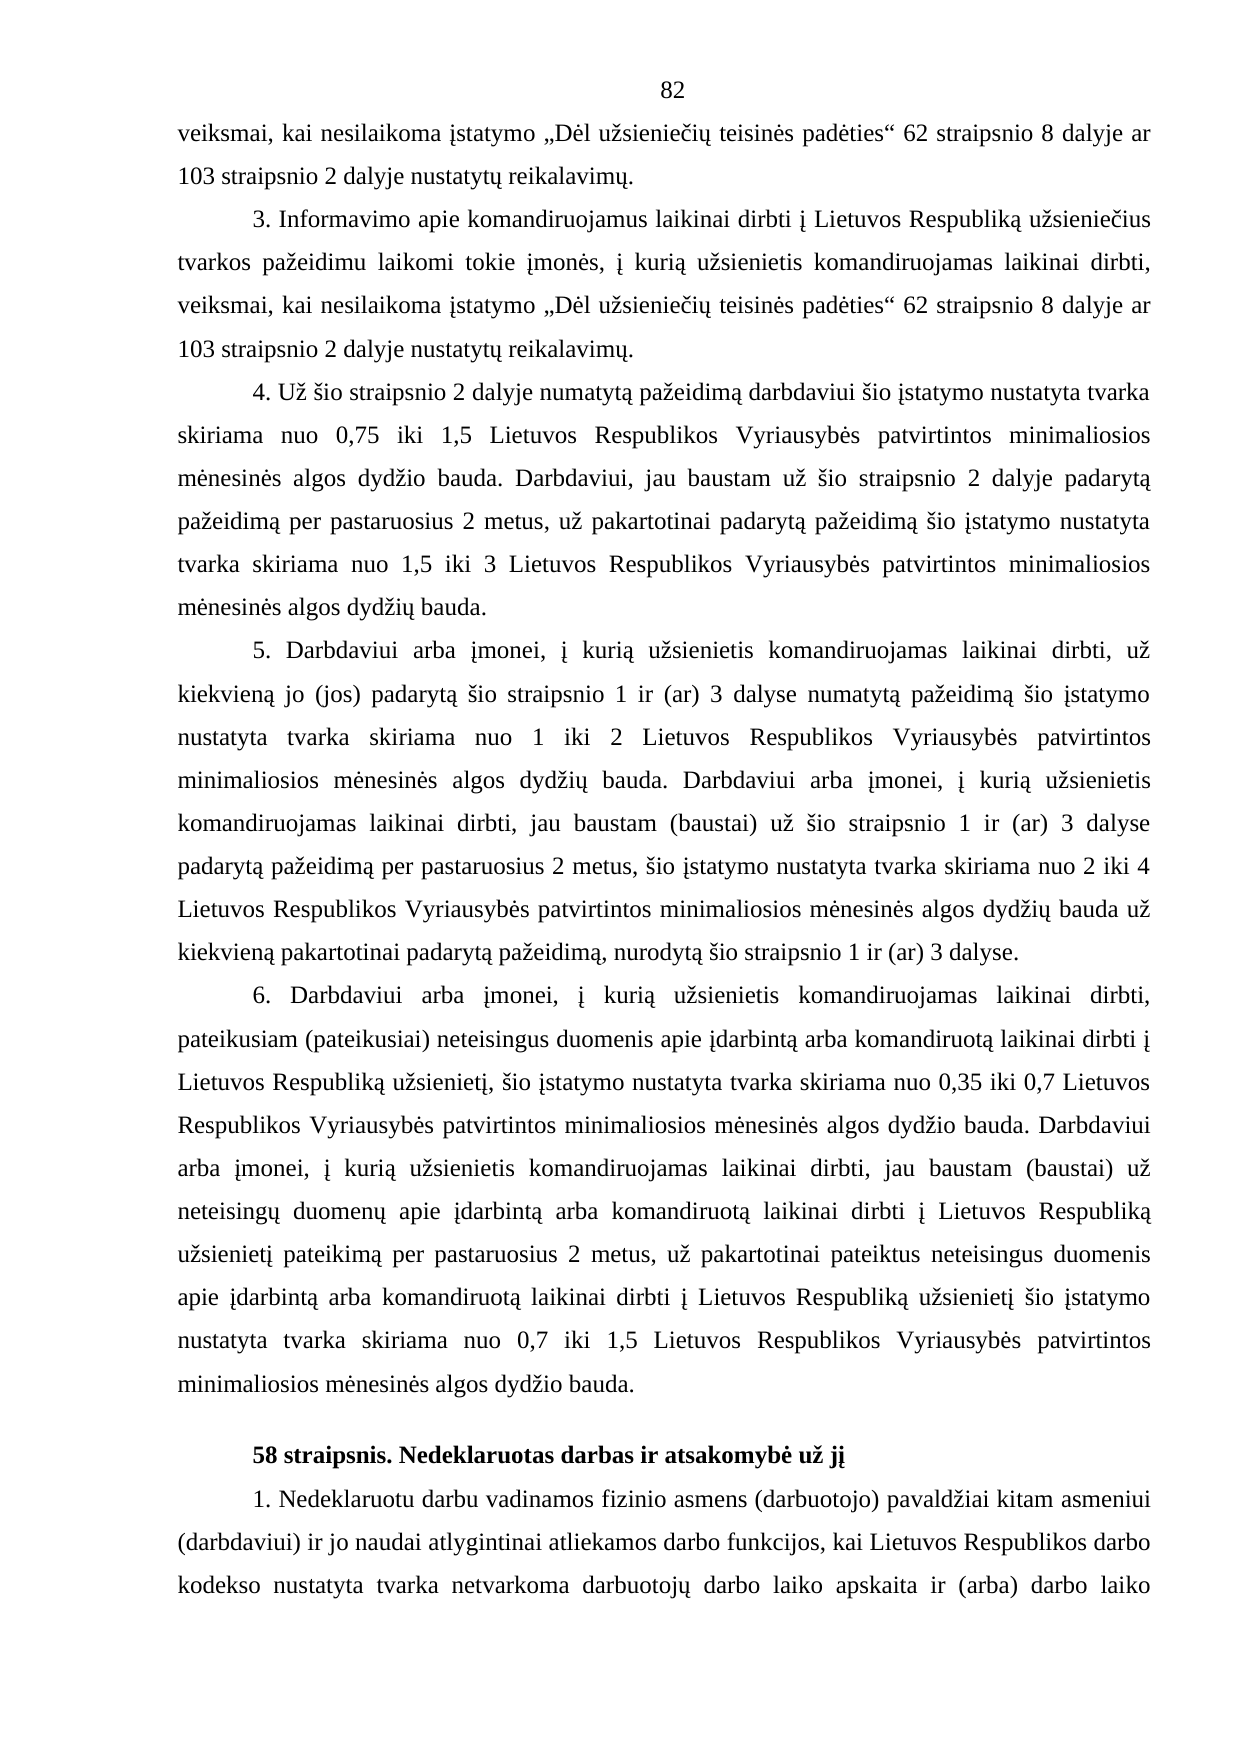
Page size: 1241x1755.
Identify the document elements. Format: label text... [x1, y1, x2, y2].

text 5. Darbdaviui arba įmonei, į kurią užsienietis komandiruojamas laikinai dirbti, už kiekvieną jo (jos) padarytą šio straipsnio 1 ir (ar) 3 dalyse numatytą pažeidimą šio įstatymo nustatyta tvarka skiriama nuo 1 iki 2 Lietuvos Respublikos Vyriausybės patvirtintos minimaliosios mėnesinės algos dydžių bauda. Darbdaviui arba įmonei, į kurią užsienietis komandiruojamas laikinai dirbti, jau baustam (baustai) už šio straipsnio 1 ir (ar) 3 dalyse padarytą pažeidimą per pastaruosius 2 metus, šio įstatymo nustatyta tvarka skiriama nuo 2 iki 4 Lietuvos Respublikos Vyriausybės patvirtintos minimaliosios mėnesinės algos dydžių bauda už kiekvieną pakartotinai padarytą pažeidimą, nurodytą šio straipsnio 1 ir (ar) 3 dalyse. [177, 636, 1152, 966]
text 4. Už šio straipsnio 2 dalyje numatytą pažeidimą darbdaviui šio įstatymo nustatyta tvarka skiriama nuo 0,75 iki 1,5 Lietuvos Respublikos Vyriausybės patvirtintos minimaliosios mėnesinės algos dydžio bauda. Darbdaviui, jau baustam už šio straipsnio 2 dalyje padarytą pažeidimą per pastaruosius 2 metus, už pakartotinai padarytą pažeidimą šio įstatymo nustatyta tvarka skiriama nuo 1,5 iki 3 Lietuvos Respublikos Vyriausybės patvirtintos minimaliosios mėnesinės algos dydžių bauda. [177, 377, 1152, 621]
text 3. Informavimo apie komandiruojamus laikinai dirbti į Lietuvos Respubliką užsieniečius tvarkos pažeidimu laikomi tokie įmonės, į kurią užsienietis komandiruojamas laikinai dirbti, veiksmai, kai nesilaikoma įstatymo „Dėl užsieniečių teisinės padėties“ 62 straipsnio 8 dalyje ar 103 straipsnio 2 dalyje nustatytų reikalavimų. [177, 204, 1152, 362]
text 1. Nedeklaruotu darbu vadinamos fizinio asmens (darbuotojo) pavaldžiai kitam asmeniui (darbdaviui) ir jo naudai atlygintinai atliekamos darbo funkcijos, kai Lietuvos Respublikos darbo kodekso nustatyta tvarka netvarkoma darbuotojų darbo laiko apskaita ir (arba) darbo laiko [177, 1484, 1152, 1599]
text 6. Darbdaviui arba įmonei, į kurią užsienietis komandiruojamas laikinai dirbti, pateikusiam (pateikusiai) neteisingus duomenis apie įdarbintą arba komandiruotą laikinai dirbti į Lietuvos Respubliką užsienietį, šio įstatymo nustatyta tvarka skiriama nuo 0,35 iki 0,7 Lietuvos Respublikos Vyriausybės patvirtintos minimaliosios mėnesinės algos dydžio bauda. Darbdaviui arba įmonei, į kurią užsienietis komandiruojamas laikinai dirbti, jau baustam (baustai) už neteisingų duomenų apie įdarbintą arba komandiruotą laikinai dirbti į Lietuvos Respubliką užsienietį pateikimą per pastaruosius 2 metus, už pakartotinai pateiktus neteisingus duomenis apie įdarbintą arba komandiruotą laikinai dirbti į Lietuvos Respubliką užsienietį šio įstatymo nustatyta tvarka skiriama nuo 0,7 iki 1,5 Lietuvos Respublikos Vyriausybės patvirtintos minimaliosios mėnesinės algos dydžio bauda. [177, 981, 1152, 1397]
text 58 straipsnis. Nedeklaruotas darbas ir atsakomybė už jį [177, 1441, 1152, 1469]
text veiksmai, kai nesilaikoma įstatymo „Dėl užsieniečių teisinės padėties“ 62 straipsnio 8 dalyje ar 103 straipsnio 2 dalyje nustatytų reikalavimų. [177, 118, 1152, 190]
